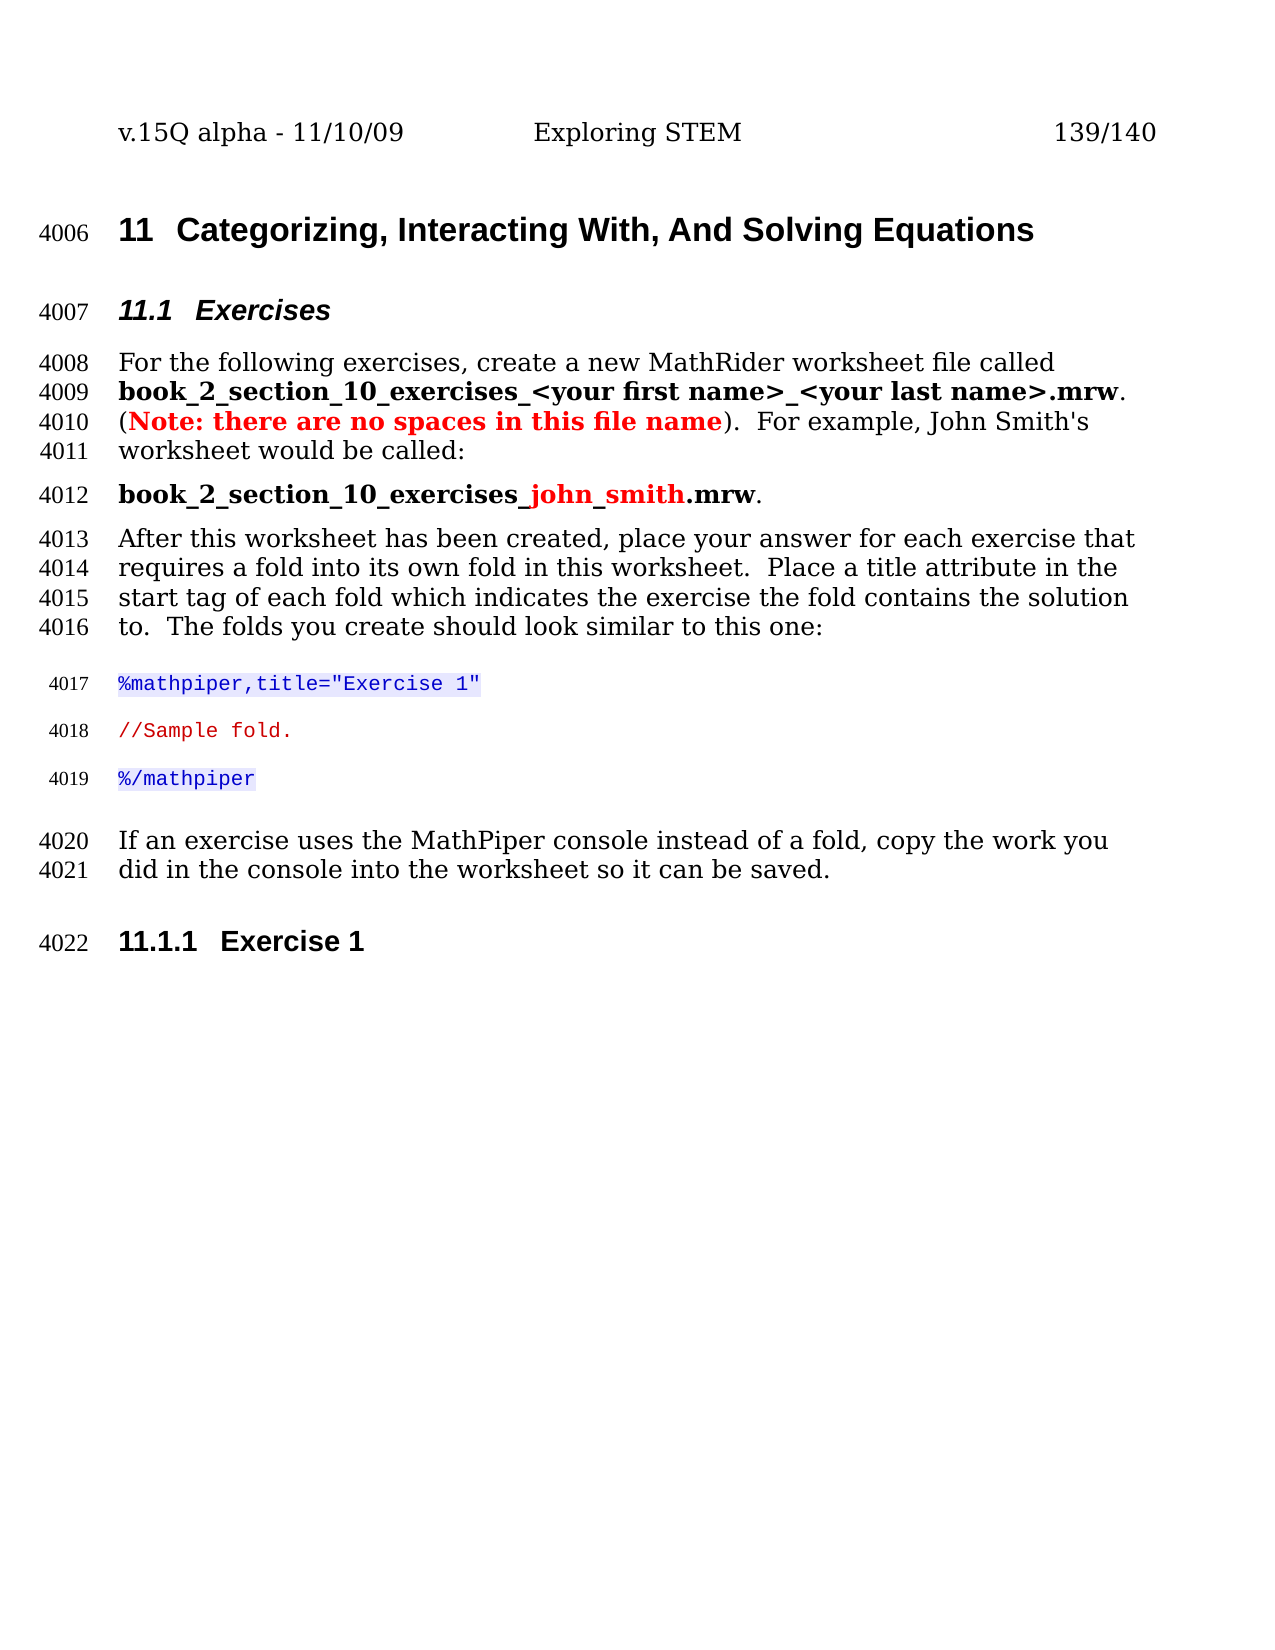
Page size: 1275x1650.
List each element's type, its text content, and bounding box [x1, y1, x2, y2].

subtitle Exercise 1 [118, 923, 1157, 957]
text //Sample fold. [118, 720, 1157, 744]
text After this worksheet has been created, place your answer for each exercise that requires a fold into its own fold in this worksheet. Place a title attribute in the start tag of each fold which indicates the exercise the fold contains the solution to. The folds you create should look similar to this one: [118, 524, 1157, 641]
text For the following exercises, create a new MathRider worksheet file called book_2_section_10_exercises_<your first name>_<your last name>.mrw. (Note: there are no spaces in this file name). For example, John Smith's worksheet would be called: [118, 348, 1157, 465]
text %mathpiper,title="Exercise 1" [118, 673, 1157, 697]
text %/mathpiper [118, 768, 1157, 791]
subtitle Exercises [118, 293, 1157, 327]
text book_2_section_10_exercises_john_smith.mrw. [118, 480, 1157, 509]
subtitle Categorizing, Interacting With, And Solving Equations [118, 210, 1157, 248]
text If an exercise uses the MathPiper console instead of a fold, copy the work you did in the console into the worksheet so it can be saved. [118, 826, 1157, 884]
